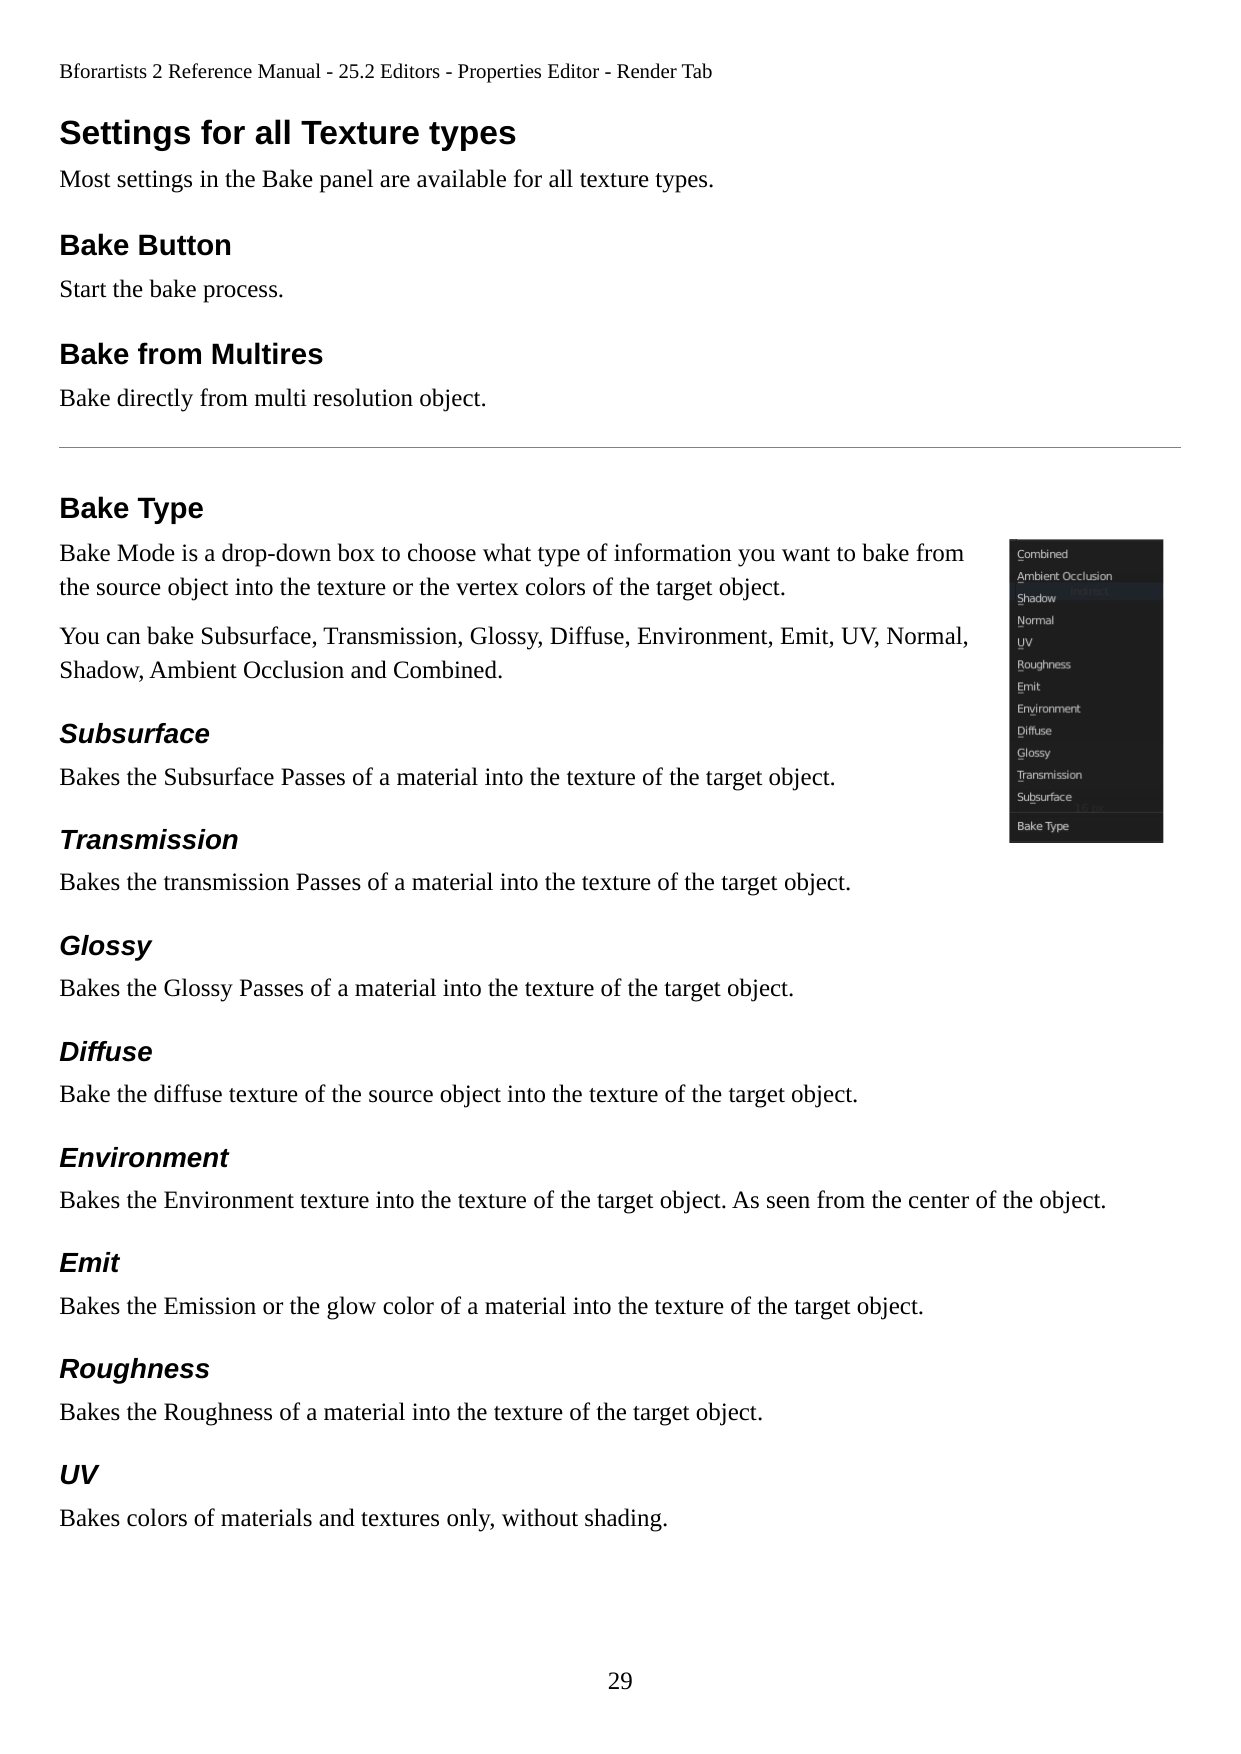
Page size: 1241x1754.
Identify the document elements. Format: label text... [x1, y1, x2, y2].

subtitle Bake Type [59, 491, 1181, 525]
text Bakes the Glossy Passes of a material into the texture of the target object. [59, 973, 1181, 1002]
subtitle Environment [59, 1141, 1181, 1173]
text Bakes the transmission Passes of a material into the texture of the target object. [59, 867, 1181, 896]
text Bake the diffuse texture of the source object into the texture of the target object. [59, 1079, 1181, 1108]
subtitle UV [59, 1459, 1181, 1491]
subtitle Glossy [59, 929, 1181, 961]
picture [1009, 539, 1164, 843]
text Start the bake process. [59, 274, 1181, 302]
text Bake Mode is a drop-down box to choose what type of information you want to bake from the source object into the texture or the vertex colors of the target object. [59, 538, 1181, 601]
text You can bake Subsurface, Transmission, Glossy, Diffuse, Environment, Emit, UV, Normal, Shadow, Ambient Occlusion and Combined. [59, 621, 1009, 684]
subtitle Subsurface [59, 717, 1009, 749]
subtitle [1164, 717, 1181, 749]
subtitle Settings for all Texture types [59, 113, 1181, 151]
text Bakes the Emission or the glow color of a material into the texture of the target object. [59, 1291, 1181, 1320]
subtitle Emit [59, 1247, 1181, 1279]
text Bakes the Environment texture into the texture of the target object. As seen from the center of the object. [59, 1185, 1181, 1214]
text Bakes the Roughness of a material into the texture of the target object. [59, 1397, 1181, 1426]
subtitle Bake Button [59, 227, 1181, 261]
text Bakes colors of materials and textures only, without shading. [59, 1503, 1181, 1532]
text Bakes the Subsurface Passes of a material into the texture of the target object. [59, 762, 1009, 790]
subtitle Roughness [59, 1353, 1181, 1385]
subtitle Transmission [59, 823, 1181, 855]
subtitle Bake from Multires [59, 337, 1181, 371]
text Bake directly from multi resolution object. [59, 383, 1181, 412]
subtitle Diffuse [59, 1035, 1181, 1067]
text Most settings in the Bake panel are available for all texture types. [59, 164, 1181, 192]
